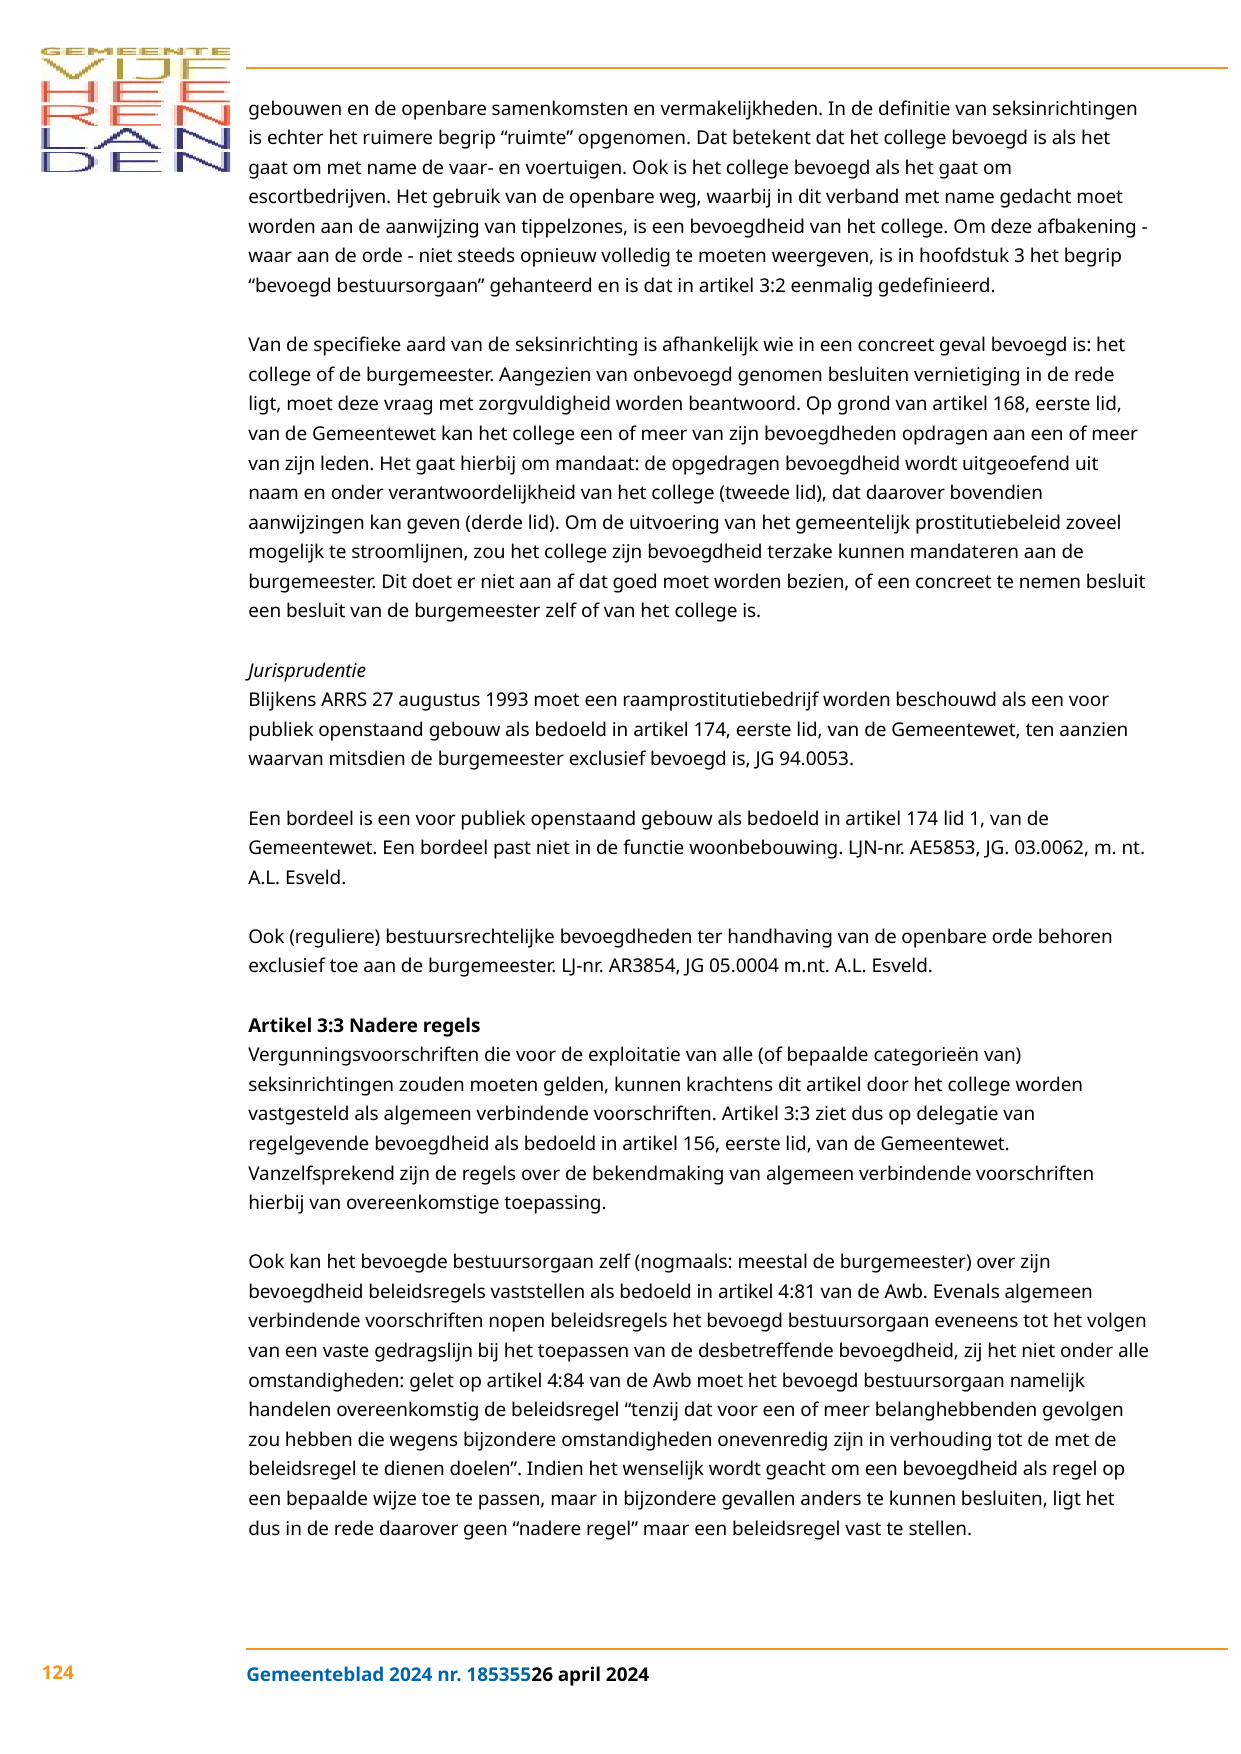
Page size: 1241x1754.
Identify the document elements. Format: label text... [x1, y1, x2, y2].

text gebouwen en de openbare samenkomsten en vermakelijkheden. In de definitie van seksinrichtingen is echter het ruimere begrip “ruimte” opgenomen. Dat betekent dat het college bevoegd is als het gaat om met name de vaar- en voertuigen. Ook is het college bevoegd als het gaat om escortbedrijven. Het gebruik van de openbare weg, waarbij in dit verband met name gedacht moet worden aan de aanwijzing van tippelzones, is een bevoegdheid van het college. Om deze afbakening - waar aan de orde - niet steeds opnieuw volledig te moeten weergeven, is in hoofdstuk 3 het begrip “bevoegd bestuursorgaan” gehanteerd en is dat in artikel 3:2 eenmalig gedefinieerd. [248, 95, 1152, 298]
text Jurisprudentie [248, 657, 1152, 683]
picture [41, 47, 231, 172]
text Van de specifieke aard van de seksinrichting is afhankelijk wie in een concreet geval bevoegd is: het college of de burgemeester. Aangezien van onbevoegd genomen besluiten vernietiging in de rede ligt, moet deze vraag met zorgvuldigheid worden beantwoord. Op grond van artikel 168, eerste lid, van de Gemeentewet kan het college een of meer van zijn bevoegdheden opdragen aan een of meer van zijn leden. Het gaat hierbij om mandaat: de opgedragen bevoegdheid wordt uitgeoefend uit naam en onder verantwoordelijkheid van het college (tweede lid), dat daarover bovendien aanwijzingen kan geven (derde lid). Om de uitvoering van het gemeentelijk prostitutiebeleid zoveel mogelijk te stroomlijnen, zou het college zijn bevoegdheid terzake kunnen mandateren aan de burgemeester. Dit doet er niet aan af dat goed moet worden bezien, of een concreet te nemen besluit een besluit van de burgemeester zelf of van het college is. [248, 331, 1152, 623]
text Vergunningsvoorschriften die voor de exploitatie van alle (of bepaalde categorieën van) seksinrichtingen zouden moeten gelden, kunnen krachtens dit artikel door het college worden vastgesteld als algemeen verbindende voorschriften. Artikel 3:3 ziet dus op delegatie van regelgevende bevoegdheid als bedoeld in artikel 156, eerste lid, van de Gemeentewet. Vanzelfsprekend zijn de regels over de bekendmaking van algemeen verbindende voorschriften hierbij van overeenkomstige toepassing. [248, 1041, 1152, 1215]
text Ook (reguliere) bestuursrechtelijke bevoegdheden ter handhaving van de openbare orde behoren exclusief toe aan de burgemeester. LJ-nr. AR3854, JG 05.0004 m.nt. A.L. Esveld. [248, 923, 1152, 978]
text Blijkens ARRS 27 augustus 1993 moet een raamprostitutiebedrijf worden beschouwd als een voor publiek openstaand gebouw als bedoeld in artikel 174, eerste lid, van de Gemeentewet, ten aanzien waarvan mitsdien de burgemeester exclusief bevoegd is, JG 94.0053. [248, 686, 1152, 771]
text Ook kan het bevoegde bestuursorgaan zelf (nogmaals: meestal de burgemeester) over zijn bevoegdheid beleidsregels vaststellen als bedoeld in artikel 4:81 van de Awb. Evenals algemeen verbindende voorschriften nopen beleidsregels het bevoegd bestuursorgaan eveneens tot het volgen van een vaste gedragslijn bij het toepassen van de desbetreffende bevoegdheid, zij het niet onder alle omstandigheden: gelet op artikel 4:84 van de Awb moet het bevoegd bestuursorgaan namelijk handelen overeenkomstig de beleidsregel “tenzij dat voor een of meer belanghebbenden gevolgen zou hebben die wegens bijzondere omstandigheden onevenredig zijn in verhouding tot de met de beleidsregel te dienen doelen”. Indien het wenselijk wordt geacht om een bevoegdheid als regel op een bepaalde wijze toe te passen, maar in bijzondere gevallen anders te kunnen besluiten, ligt het dus in de rede daarover geen “nadere regel” maar een beleidsregel vast te stellen. [248, 1248, 1152, 1541]
text Artikel 3:3 Nadere regels [248, 1012, 1152, 1038]
text Een bordeel is een voor publiek openstaand gebouw als bedoeld in artikel 174 lid 1, van de Gemeentewet. Een bordeel past niet in de functie woonbebouwing. LJN-nr. AE5853, JG. 03.0062, m. nt. A.L. Esveld. [248, 805, 1152, 890]
